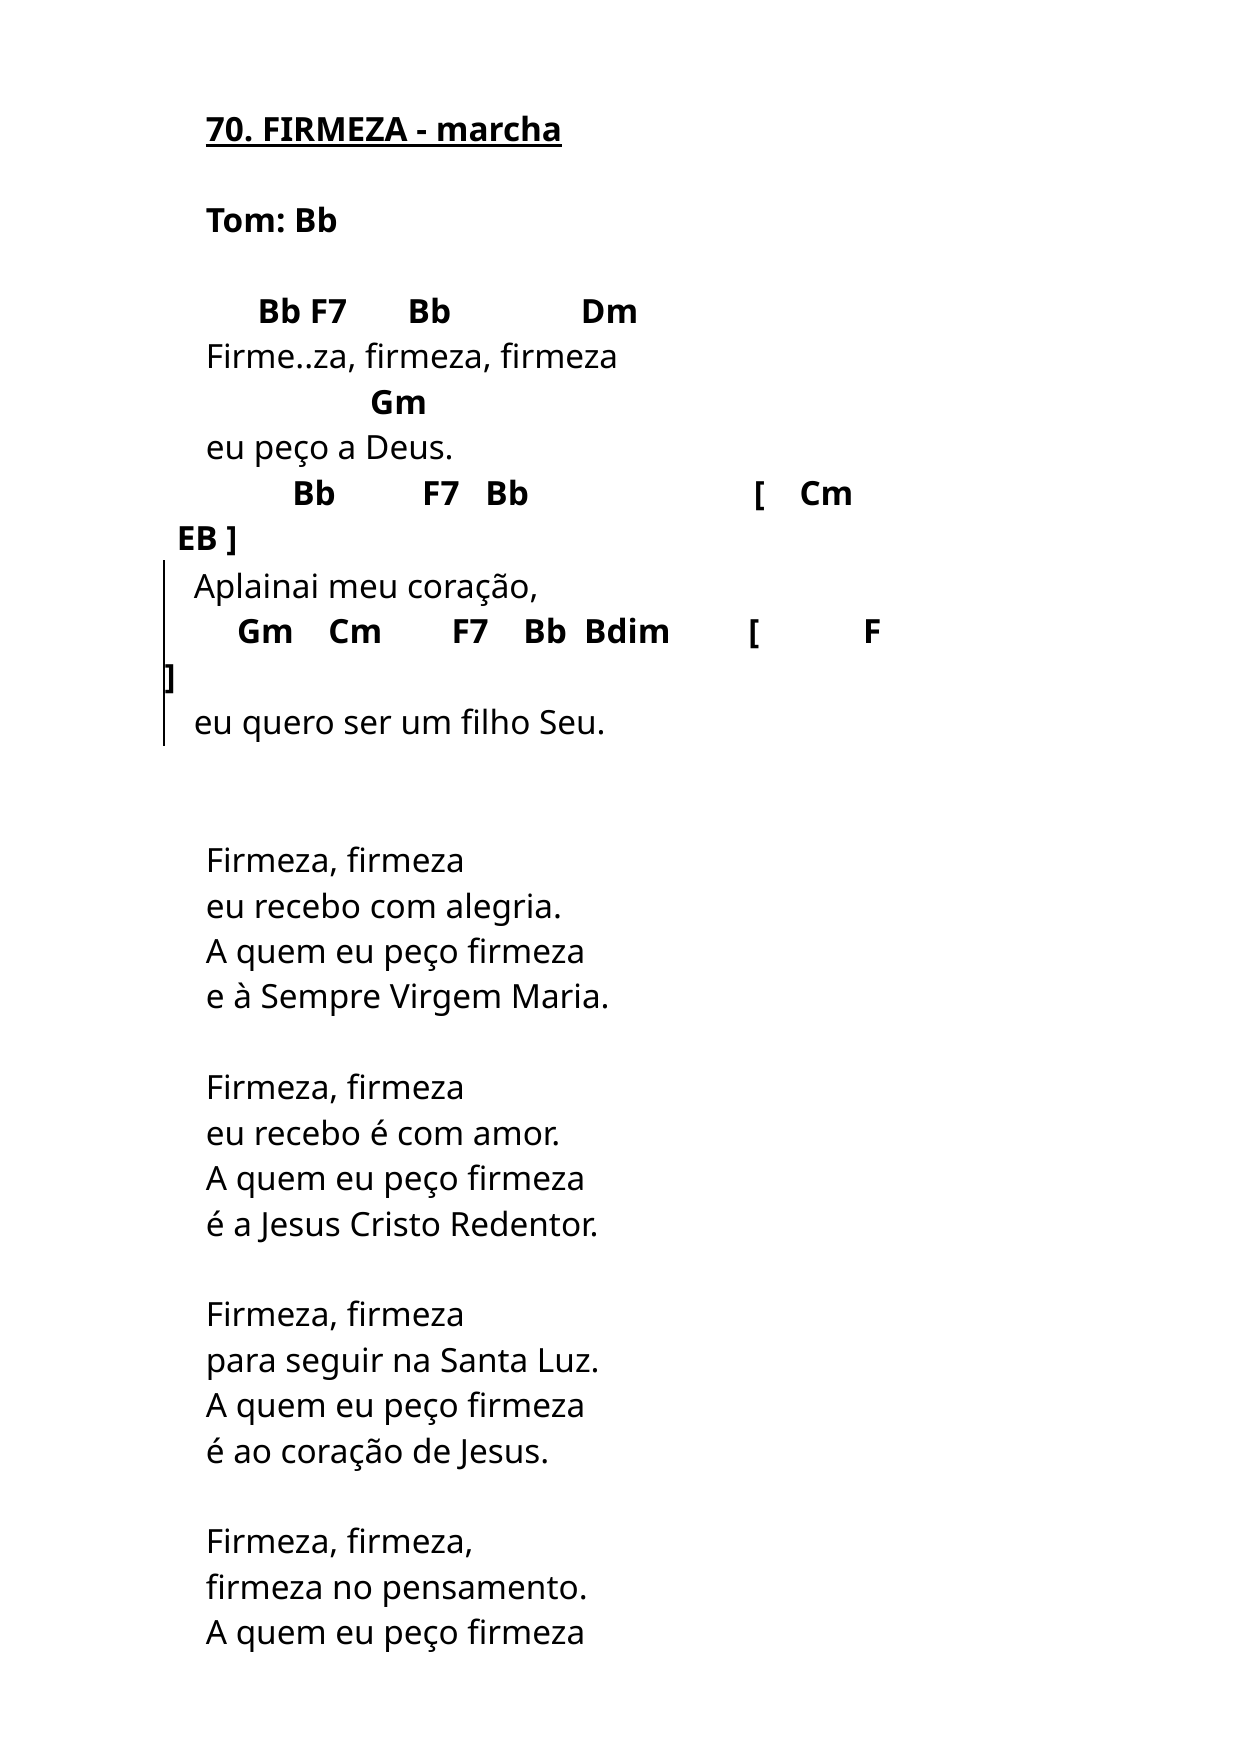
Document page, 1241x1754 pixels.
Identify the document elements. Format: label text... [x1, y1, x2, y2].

subtitle Bb F7 Bb [ Cm EB ] [177, 469, 1063, 560]
text para seguir na Santa Luz. [177, 1337, 1063, 1382]
text Firmeza, firmeza, [177, 1518, 1063, 1564]
text Firmeza, firmeza [177, 1064, 1063, 1109]
text A quem eu peço firmeza [177, 1382, 1063, 1427]
text e à Sempre Virgem Maria. [177, 973, 1063, 1019]
text Firmeza, firmeza [177, 837, 1063, 882]
text eu recebo é com amor. [177, 1109, 1063, 1155]
text A quem eu peço firmeza [177, 928, 1063, 973]
subtitle Tom: Bb [177, 197, 1063, 242]
text A quem eu peço firmeza [177, 1155, 1063, 1200]
text eu recebo com alegria. [177, 882, 1063, 928]
table_header Aplainai meu coração, Gm Cm F7 Bb Bdim [ F ] eu quero ser um filho Seu. [165, 563, 1050, 744]
subtitle Gm [177, 379, 1063, 424]
text A quem eu peço firmeza [177, 1609, 1063, 1654]
text Firmeza, firmeza [177, 1291, 1063, 1337]
text Firme..za, firmeza, firmeza [177, 333, 1063, 379]
text é a Jesus Cristo Redentor. [177, 1200, 1063, 1246]
text é ao coração de Jesus. [177, 1427, 1063, 1473]
text firmeza no pensamento. [177, 1564, 1063, 1609]
subtitle Bb F7 Bb Dm [177, 288, 1063, 333]
text eu peço a Deus. [177, 424, 1063, 469]
subtitle 70. FIRMEZA - marcha [177, 106, 1063, 152]
